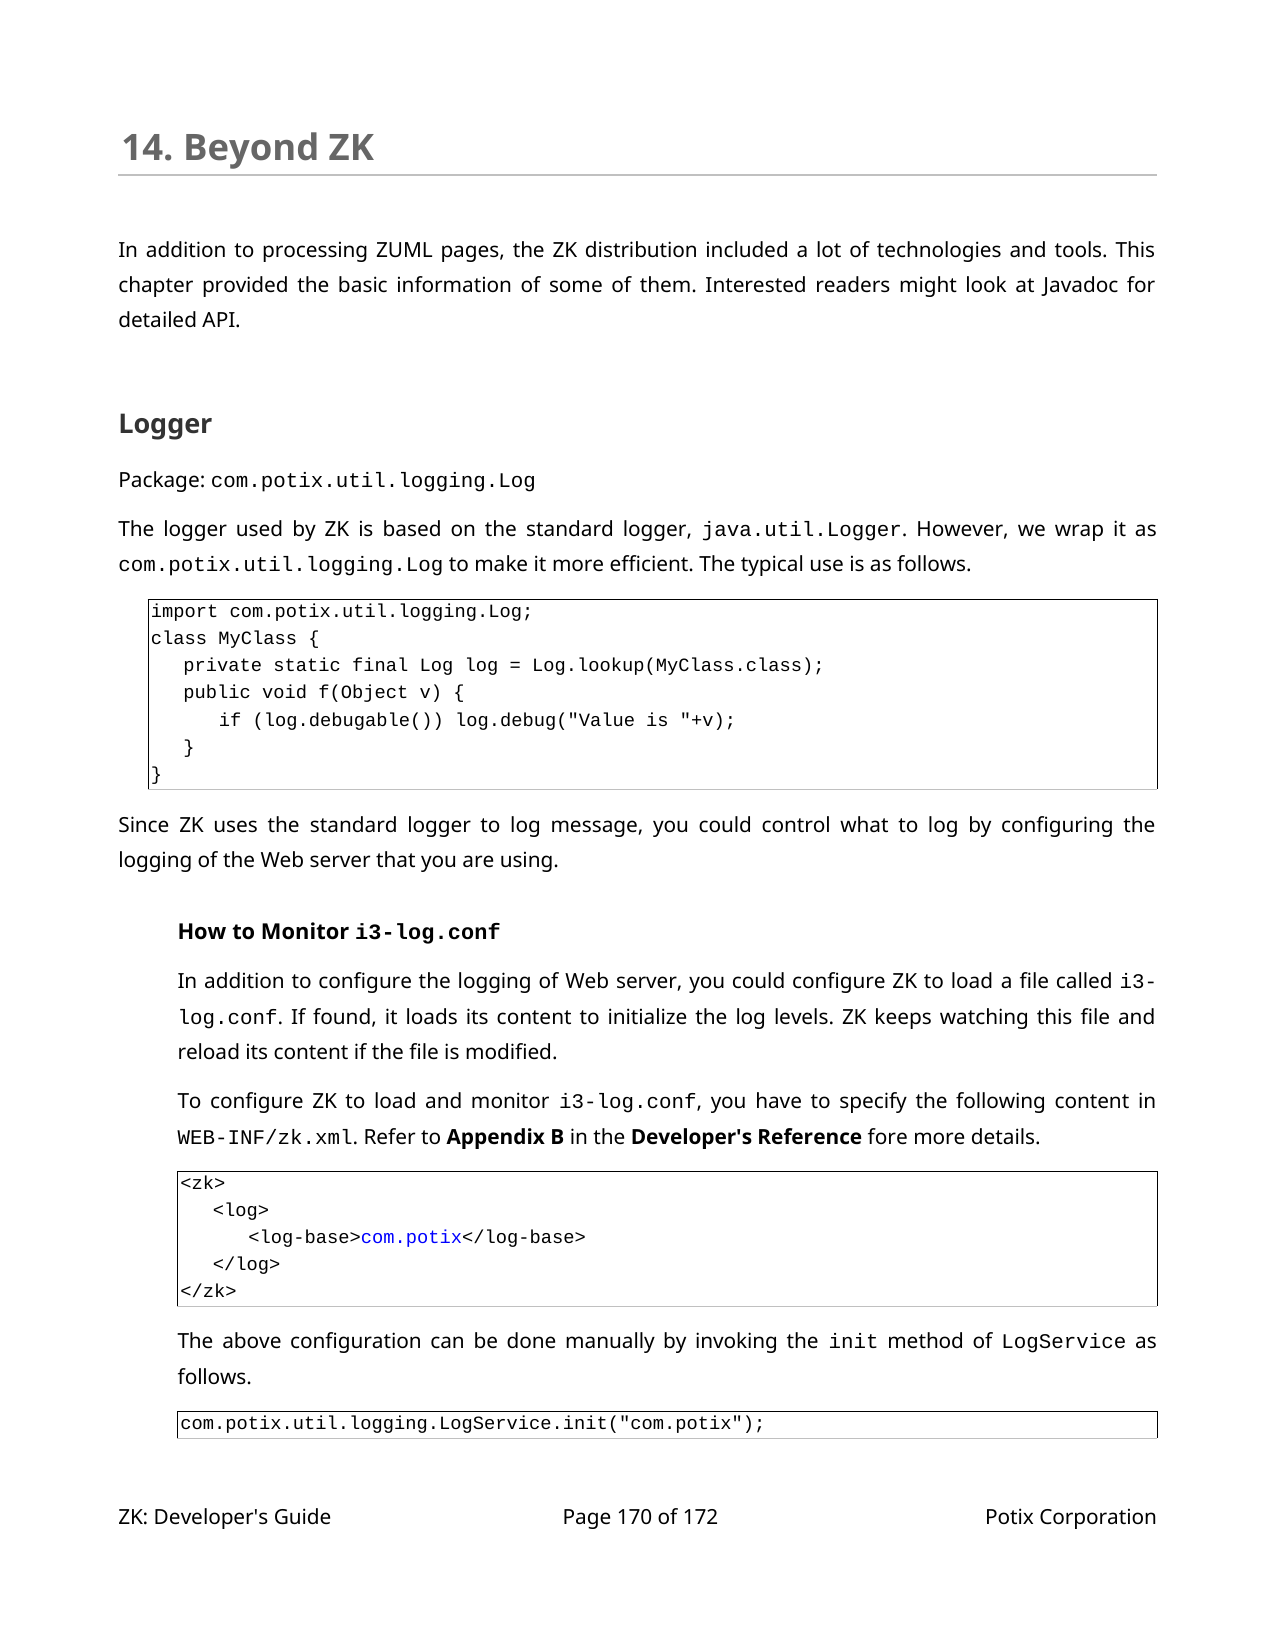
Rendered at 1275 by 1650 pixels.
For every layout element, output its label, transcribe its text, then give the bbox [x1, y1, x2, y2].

text Since ZK uses the standard logger to log message, you could control what to log by configuring the logging of the Web server that you are using. [118, 810, 1157, 873]
text Package: com.potix.util.logging.Log [118, 465, 1157, 493]
text } [149, 734, 1157, 759]
subtitle Logger [118, 404, 1157, 441]
text In addition to configure the logging of Web server, you could configure ZK to load a file called i3-log.conf. If found, it loads its content to initialize the log levels. ZK keeps watching this file and reload its content if the file is modified. [177, 966, 1157, 1066]
text <log-base>com.potix</log-base> </log> </zk> [178, 1225, 1157, 1306]
text public void f(Object v) { [149, 680, 1157, 704]
text <log> [178, 1198, 1157, 1222]
text <zk> [178, 1172, 1157, 1195]
text com.potix.util.logging.LogService.init("com.potix"); [178, 1412, 1157, 1438]
text } [149, 762, 1157, 789]
subtitle How to Monitor i3-log.conf [177, 916, 1157, 946]
text The logger used by ZK is based on the standard logger, java.util.Logger. However, we wrap it as com.potix.util.logging.Log to make it more efficient. The typical use is as follows. [118, 514, 1157, 578]
text To configure ZK to load and monitor i3-log.conf, you have to specify the following content in WEB-INF/zk.xml. Refer to Appendix B in the Developer's Reference fore more details. [177, 1086, 1157, 1150]
text In addition to processing ZUML pages, the ZK distribution included a lot of technologies and tools. This chapter provided the basic information of some of them. Interested readers might look at Javadoc for detailed API. [118, 235, 1157, 333]
text if (log.debugable()) log.debug("Value is "+v); [149, 707, 1157, 732]
text class MyClass { [149, 626, 1157, 650]
subtitle 14. Beyond ZK [118, 118, 1157, 174]
text private static final Log log = Log.lookup(MyClass.class); [149, 653, 1157, 677]
text import com.potix.util.logging.Log; [149, 600, 1157, 623]
text The above configuration can be done manually by invoking the init method of LogService as follows. [177, 1326, 1157, 1390]
